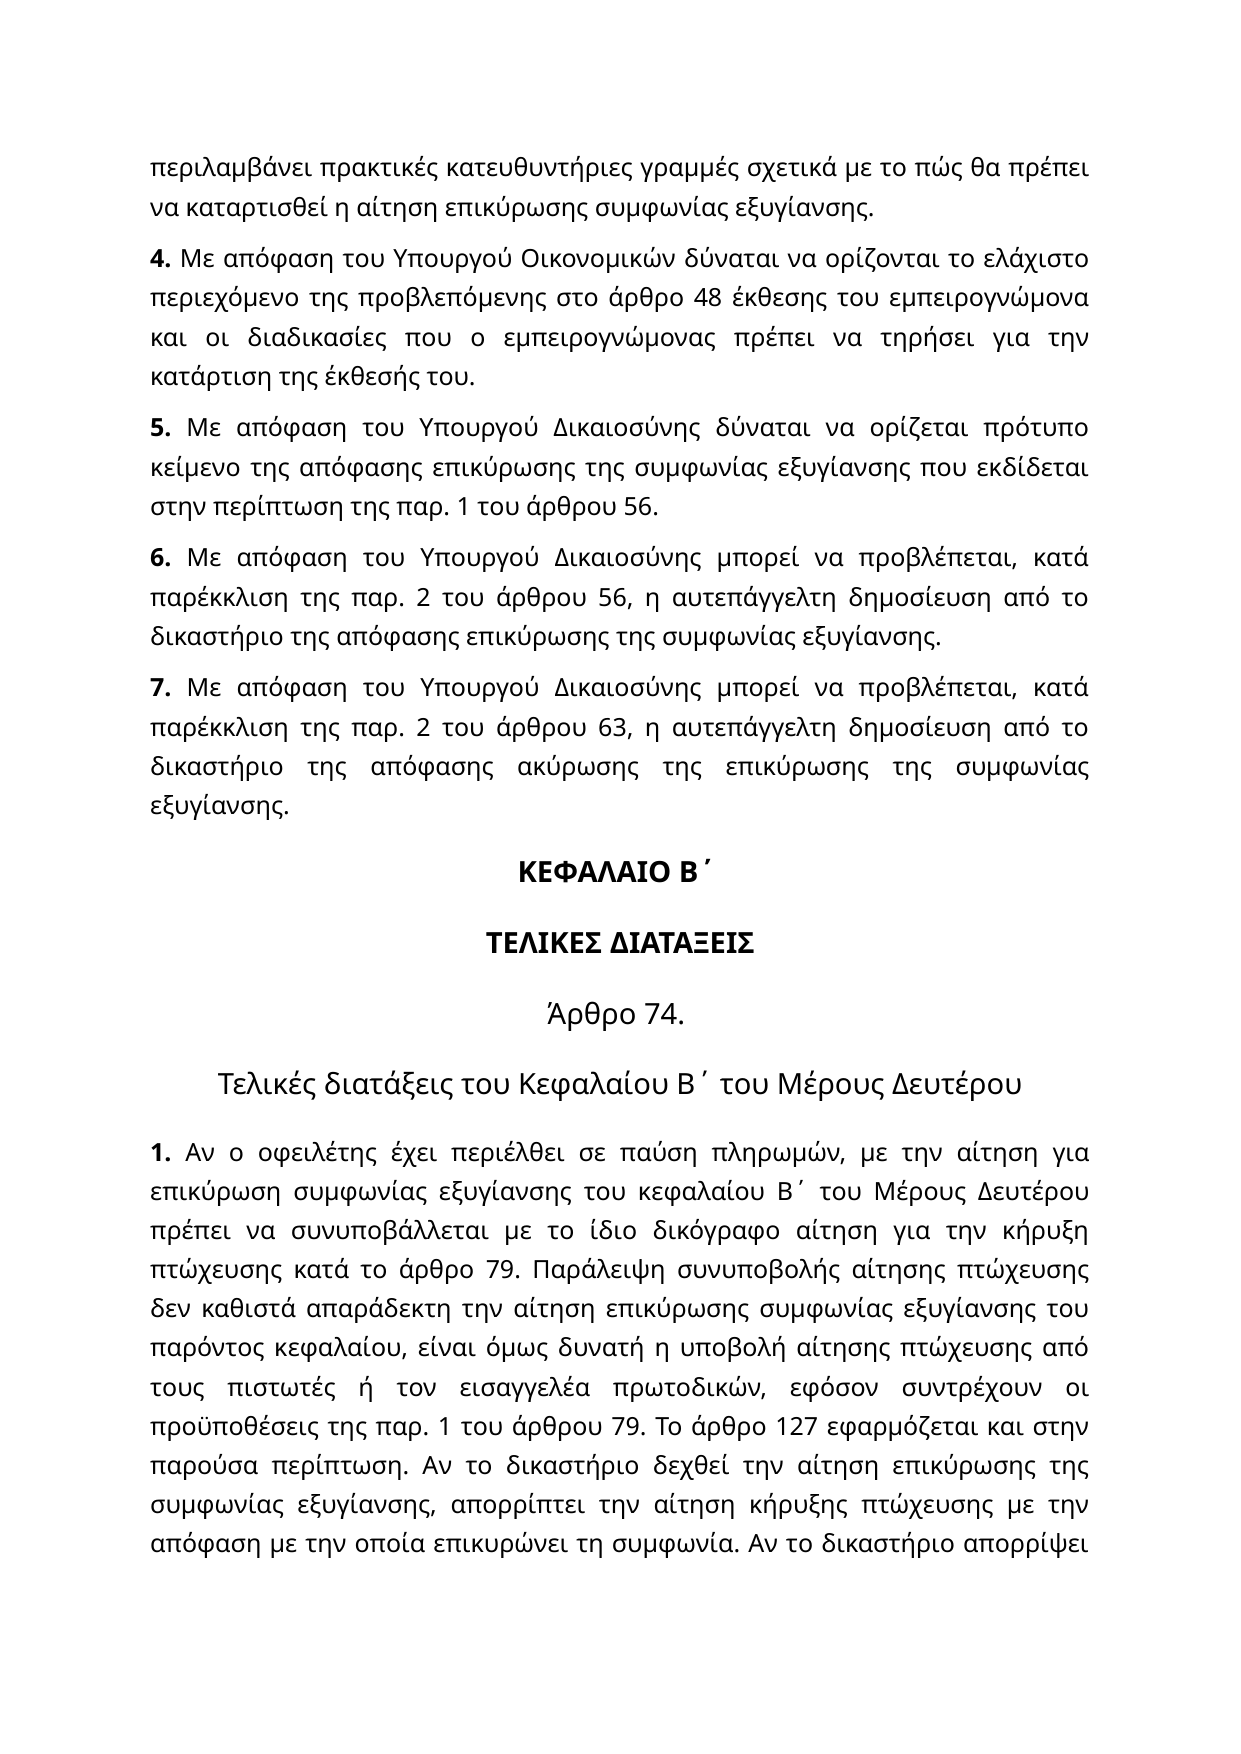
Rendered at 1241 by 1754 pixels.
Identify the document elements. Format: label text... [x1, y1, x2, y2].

subtitle Τελικές διατάξεις του Κεφαλαίου Β΄ του Μέρους Δευτέρου [150, 1063, 1090, 1103]
text 7. Με απόφαση του Υπουργού Δικαιοσύνης μπορεί να προβλέπεται, κατά παρέκκλιση της παρ. 2 του άρθρου 63, η αυτεπάγγελτη δημοσίευση από το δικαστήριο της απόφασης ακύρωσης της επικύρωσης της συμφωνίας εξυγίανσης. [150, 670, 1090, 822]
subtitle Άρθρο 74. [150, 993, 1090, 1033]
text περιλαμβάνει πρακτικές κατευθυντήριες γραμμές σχετικά με το πώς θα πρέπει να καταρτισθεί η αίτηση επικύρωσης συμφωνίας εξυγίανσης. [150, 150, 1090, 223]
text 6. Με απόφαση του Υπουργού Δικαιοσύνης μπορεί να προβλέπεται, κατά παρέκκλιση της παρ. 2 του άρθρου 56, η αυτεπάγγελτη δημοσίευση από το δικαστήριο της απόφασης επικύρωσης της συμφωνίας εξυγίανσης. [150, 540, 1090, 652]
text 1. Αν ο οφειλέτης έχει περιέλθει σε παύση πληρωμών, με την αίτηση για επικύρωση συμφωνίας εξυγίανσης του κεφαλαίου Β΄ του Μέρους Δευτέρου πρέπει να συνυποβάλλεται με το ίδιο δικόγραφο αίτηση για την κήρυξη πτώχευσης κατά το άρθρο 79. Παράλειψη συνυποβολής αίτησης πτώχευσης δεν καθιστά απαράδεκτη την αίτηση επικύρωσης συμφωνίας εξυγίανσης του παρόντος κεφαλαίου, είναι όμως δυνατή η υποβολή αίτησης πτώχευσης από τους πιστωτές ή τον εισαγγελέα πρωτοδικών, εφόσον συντρέχουν οι προϋποθέσεις της παρ. 1 του άρθρου 79. Το άρθρο 127 εφαρμόζεται και στην παρούσα περίπτωση. Αν το δικαστήριο δεχθεί την αίτηση επικύρωσης της συμφωνίας εξυγίανσης, απορρίπτει την αίτηση κήρυξης πτώχευσης με την απόφαση με την οποία επικυρώνει τη συμφωνία. Αν το δικαστήριο απορρίψει [150, 1134, 1090, 1560]
text 4. Με απόφαση του Υπουργού Οικονομικών δύναται να ορίζονται το ελάχιστο περιεχόμενο της προβλεπόμενης στο άρθρο 48 έκθεσης του εμπειρογνώμονα και οι διαδικασίες που ο εμπειρογνώμονας πρέπει να τηρήσει για την κατάρτιση της έκθεσής του. [150, 241, 1090, 392]
subtitle ΚΕΦΑΛΑΙΟ Β΄ [150, 852, 1090, 891]
text 5. Με απόφαση του Υπουργού Δικαιοσύνης δύναται να ορίζεται πρότυπο κείμενο της απόφασης επικύρωσης της συμφωνίας εξυγίανσης που εκδίδεται στην περίπτωση της παρ. 1 του άρθρου 56. [150, 410, 1090, 522]
subtitle ΤΕΛΙΚΕΣ ΔΙΑΤΑΞΕΙΣ [150, 922, 1090, 962]
